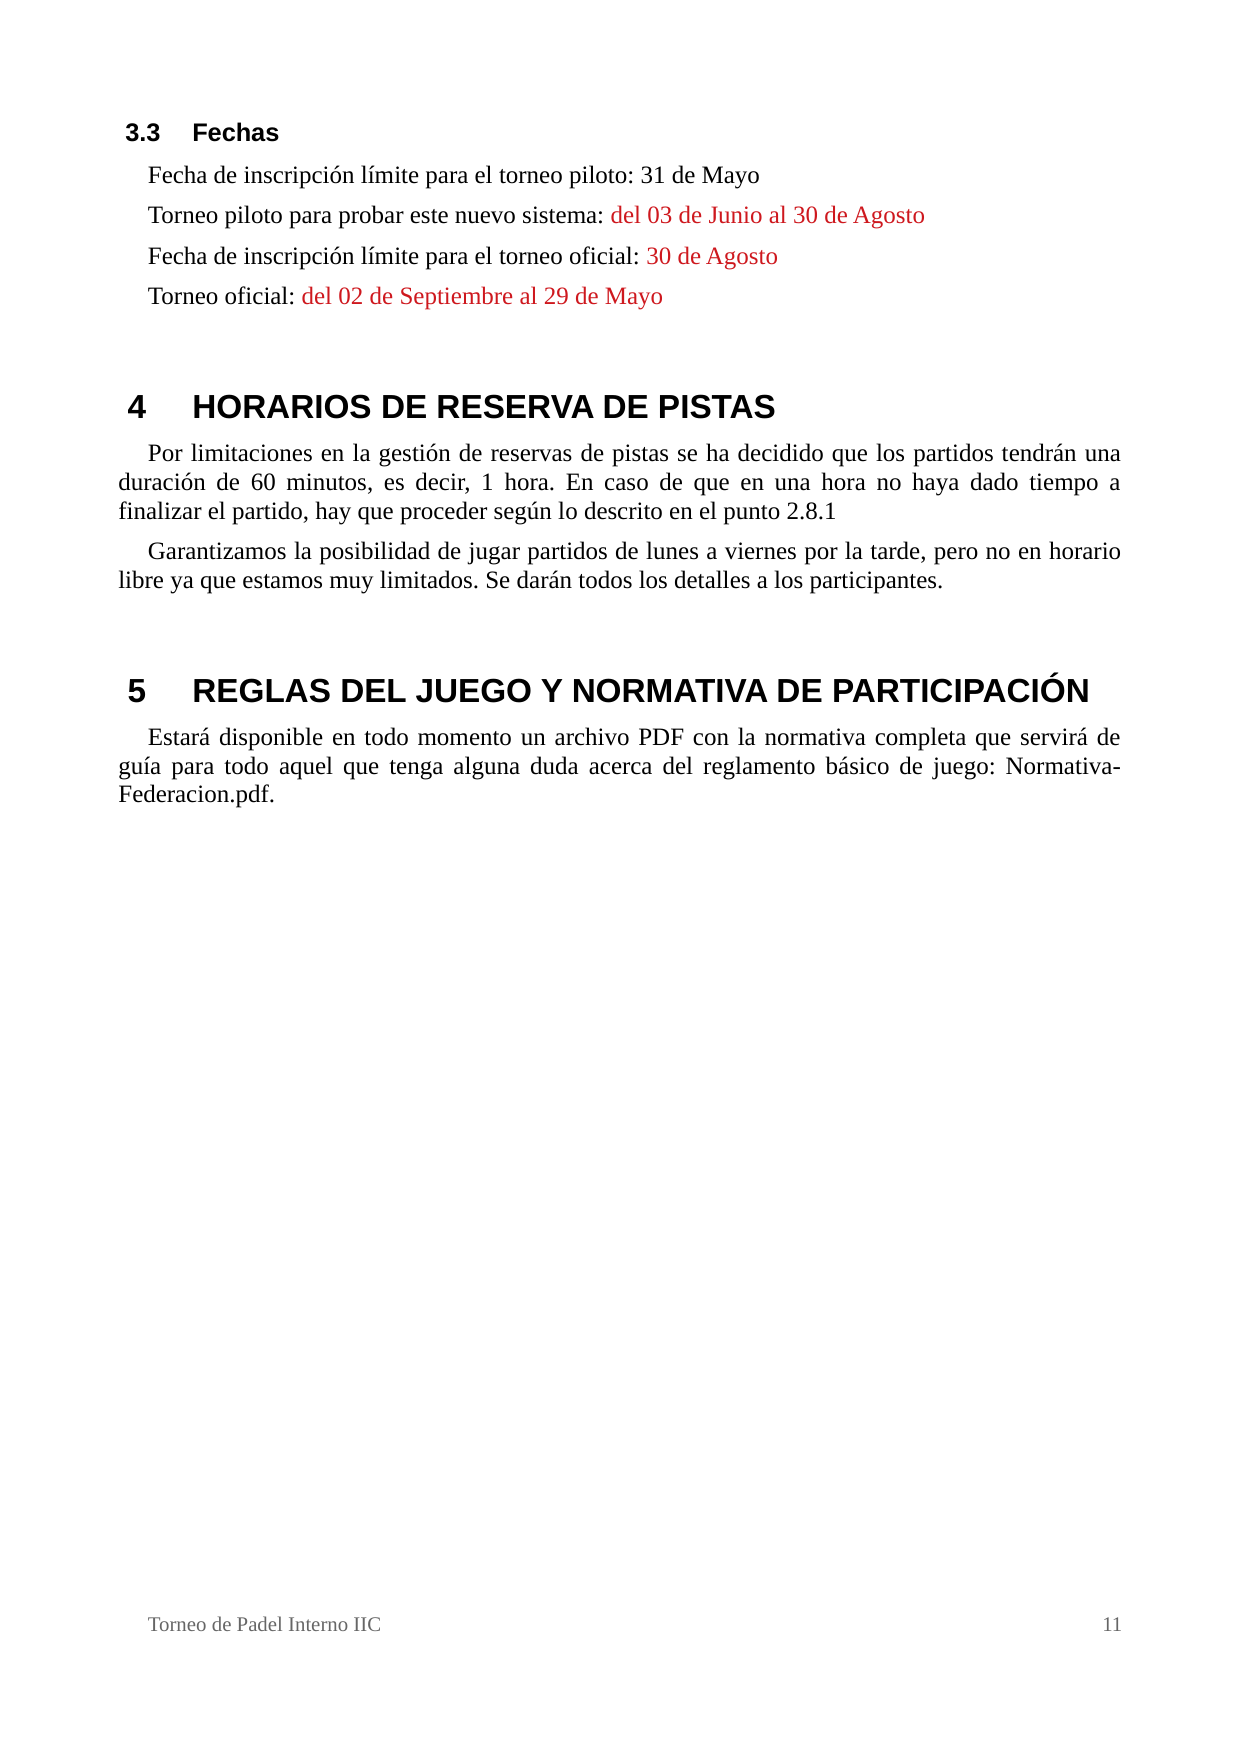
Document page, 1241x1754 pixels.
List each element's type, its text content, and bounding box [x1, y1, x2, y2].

text Fecha de inscripción límite para el torneo piloto: 31 de Mayo [118, 160, 1122, 188]
text Torneo oficial: del 02 de Septiembre al 29 de Mayo [118, 281, 1122, 310]
subtitle Horarios de reserva de pistas [118, 387, 1122, 426]
text Fecha de inscripción límite para el torneo oficial: 30 de Agosto [118, 241, 1122, 269]
text Torneo piloto para probar este nuevo sistema: del 03 de Junio al 30 de Agosto [118, 200, 1122, 229]
text Garantizamos la posibilidad de jugar partidos de lunes a viernes por la tarde, pero no en horario libre ya que estamos muy limitados. Se darán todos los detalles a los participantes. [118, 536, 1122, 594]
subtitle Fechas [118, 118, 1122, 147]
text Por limitaciones en la gestión de reservas de pistas se ha decidido que los partidos tendrán una duración de 60 minutos, es decir, 1 hora. En caso de que en una hora no haya dado tiempo a finalizar el partido, hay que proceder según lo descrito en el punto 2.8.1 [118, 438, 1122, 524]
subtitle Reglas del juego y normativa de participación [118, 671, 1122, 709]
text Estará disponible en todo momento un archivo PDF con la normativa completa que servirá de guía para todo aquel que tenga alguna duda acerca del reglamento básico de juego: Normativa-Federacion.pdf. [118, 722, 1122, 808]
